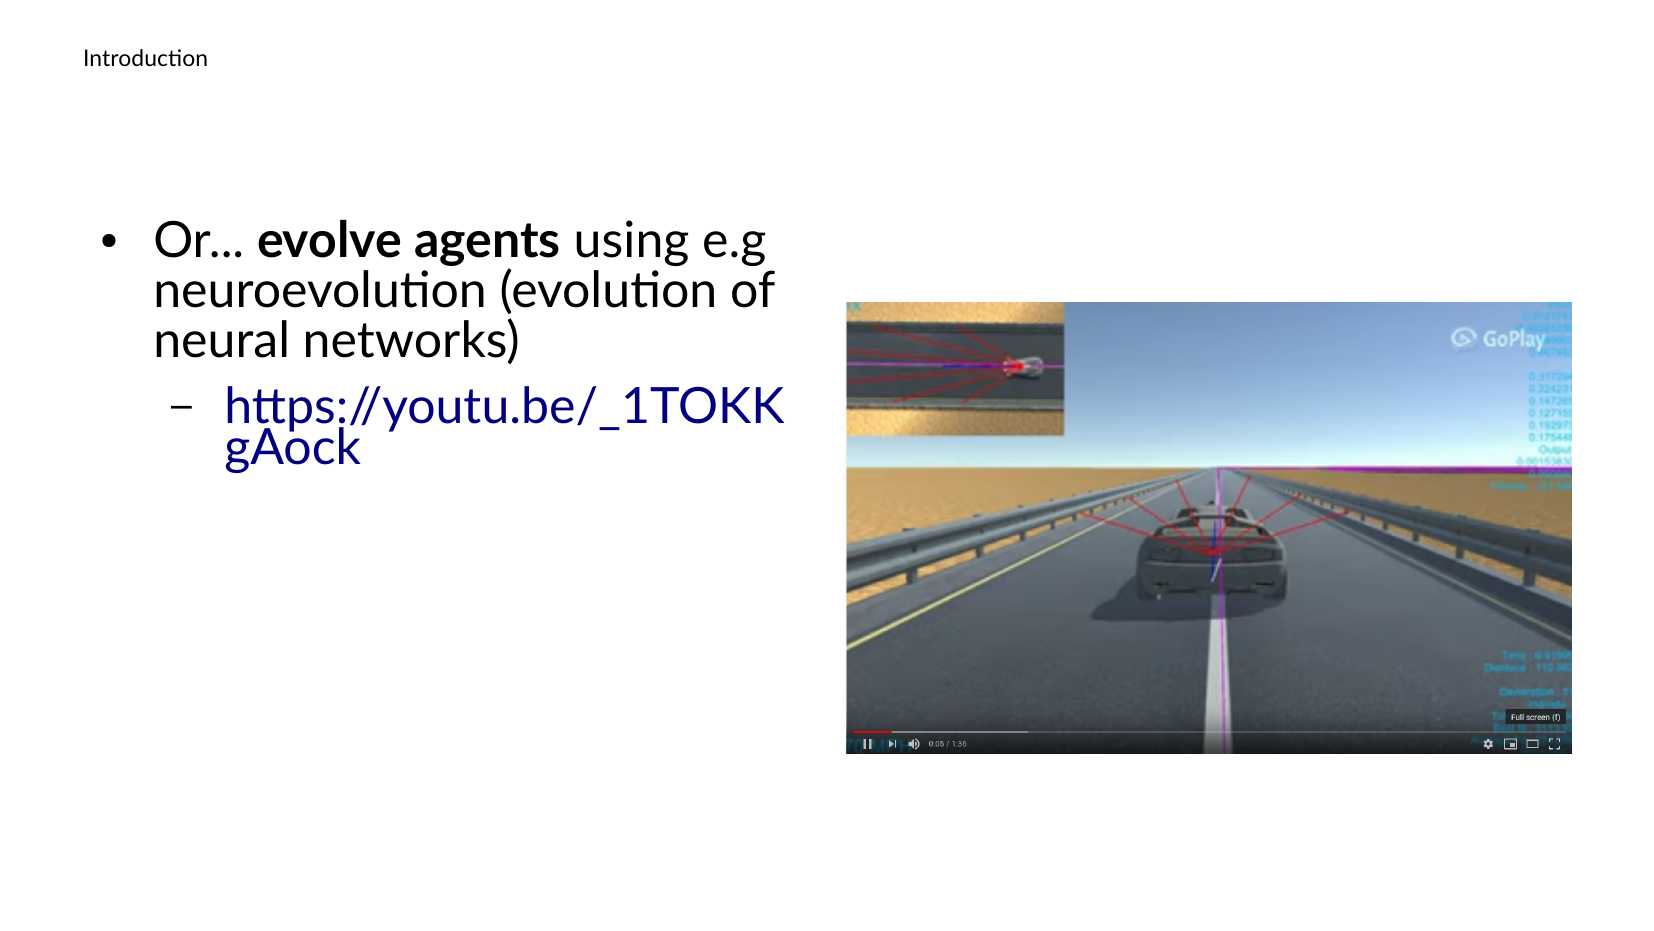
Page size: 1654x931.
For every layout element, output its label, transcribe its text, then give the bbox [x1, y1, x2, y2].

list Or... evolve agents using e.g neuroevolution (evolution of neural networks) https://youtu.be/_1TOKKgAock [82, 217, 809, 839]
title Introduction [83, 0, 1571, 119]
picture [845, 216, 1572, 839]
